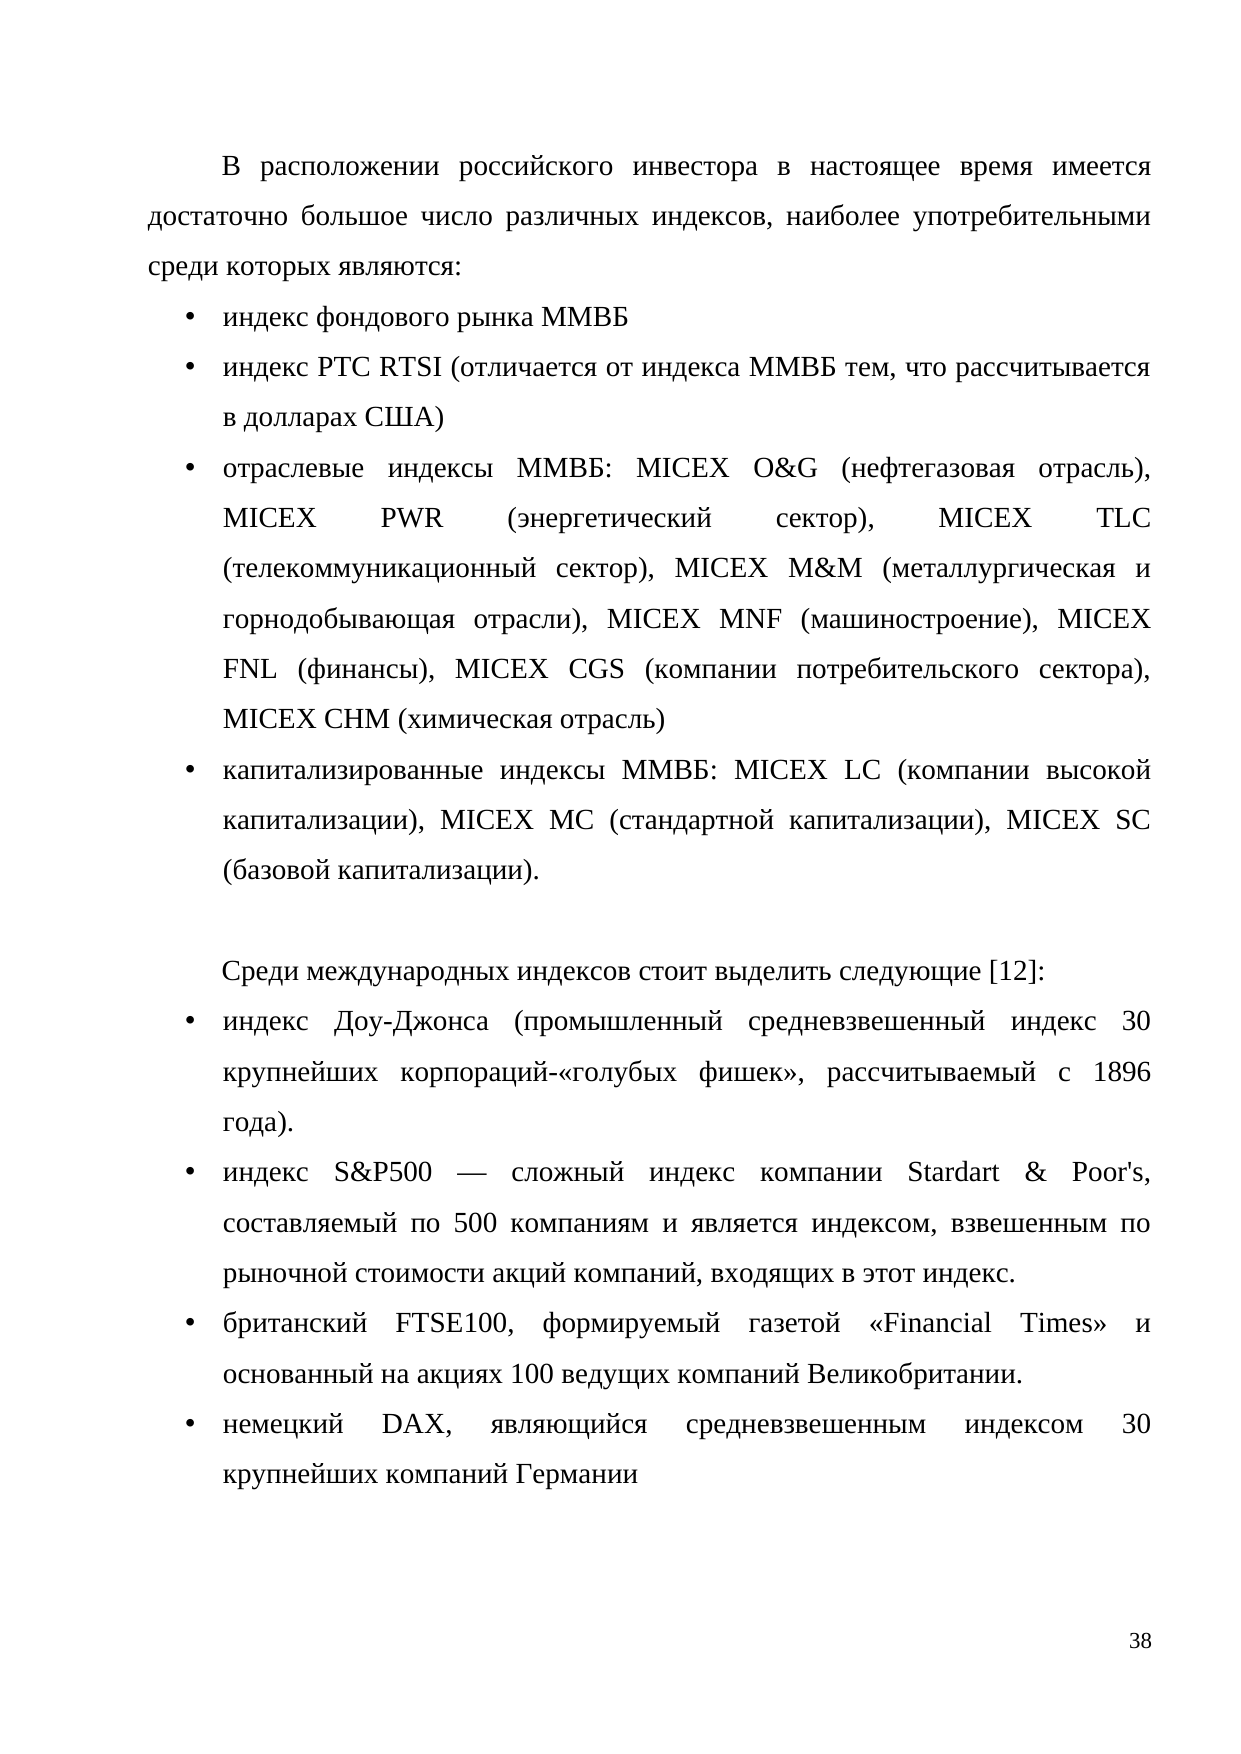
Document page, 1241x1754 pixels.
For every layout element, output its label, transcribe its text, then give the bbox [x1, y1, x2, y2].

list индекс фондового рынка ММВБ [185, 299, 1152, 332]
list индекс S&P500 — сложный индекс компании Stardart & Poor's, составляемый по 500 компаниям и является индексом, взвешенным по рыночной стоимости акций компаний, входящих в этот индекс. [185, 1154, 1152, 1289]
text Среди международных индексов стоит выделить следующие [12]: [148, 953, 1152, 987]
text В расположении российского инвестора в настоящее время имеется достаточно большое число различных индексов, наиболее употребительными среди которых являются: [148, 148, 1152, 282]
list капитализированные индексы ММВБ: MICEX LC (компании высокой капитализации), MICEX MC (стандартной капитализации), MICEX SC (базовой капитализации). [185, 752, 1152, 886]
list отраслевые индексы ММВБ: MICEX O&G (нефтегазовая отрасль), MICEX PWR (энергетический сектор), MICEX TLC (телекоммуникационный сектор), MICEX M&M (металлургическая и горнодобывающая отрасли), MICEX MNF (машиностроение), MICEX FNL (финансы), MICEX CGS (компании потребительского сектора), MICEX CHM (химическая отрасль) [185, 450, 1152, 735]
list индекс Доу-Джонса (промышленный средневзвешенный индекс 30 крупнейших корпораций-«голубых фишек», рассчитываемый с 1896 года). [185, 1003, 1152, 1138]
list индекс РТС RTSI (отличается от индекса ММВБ тем, что рассчитывается в долларах США) [185, 349, 1152, 433]
list британский FTSE100, формируемый газетой «Financial Times» и основанный на акциях 100 ведущих компаний Великобритании. [185, 1306, 1152, 1389]
list немецкий DAX, являющийся средневзвешенным индексом 30 крупнейших компаний Германии [185, 1406, 1152, 1490]
